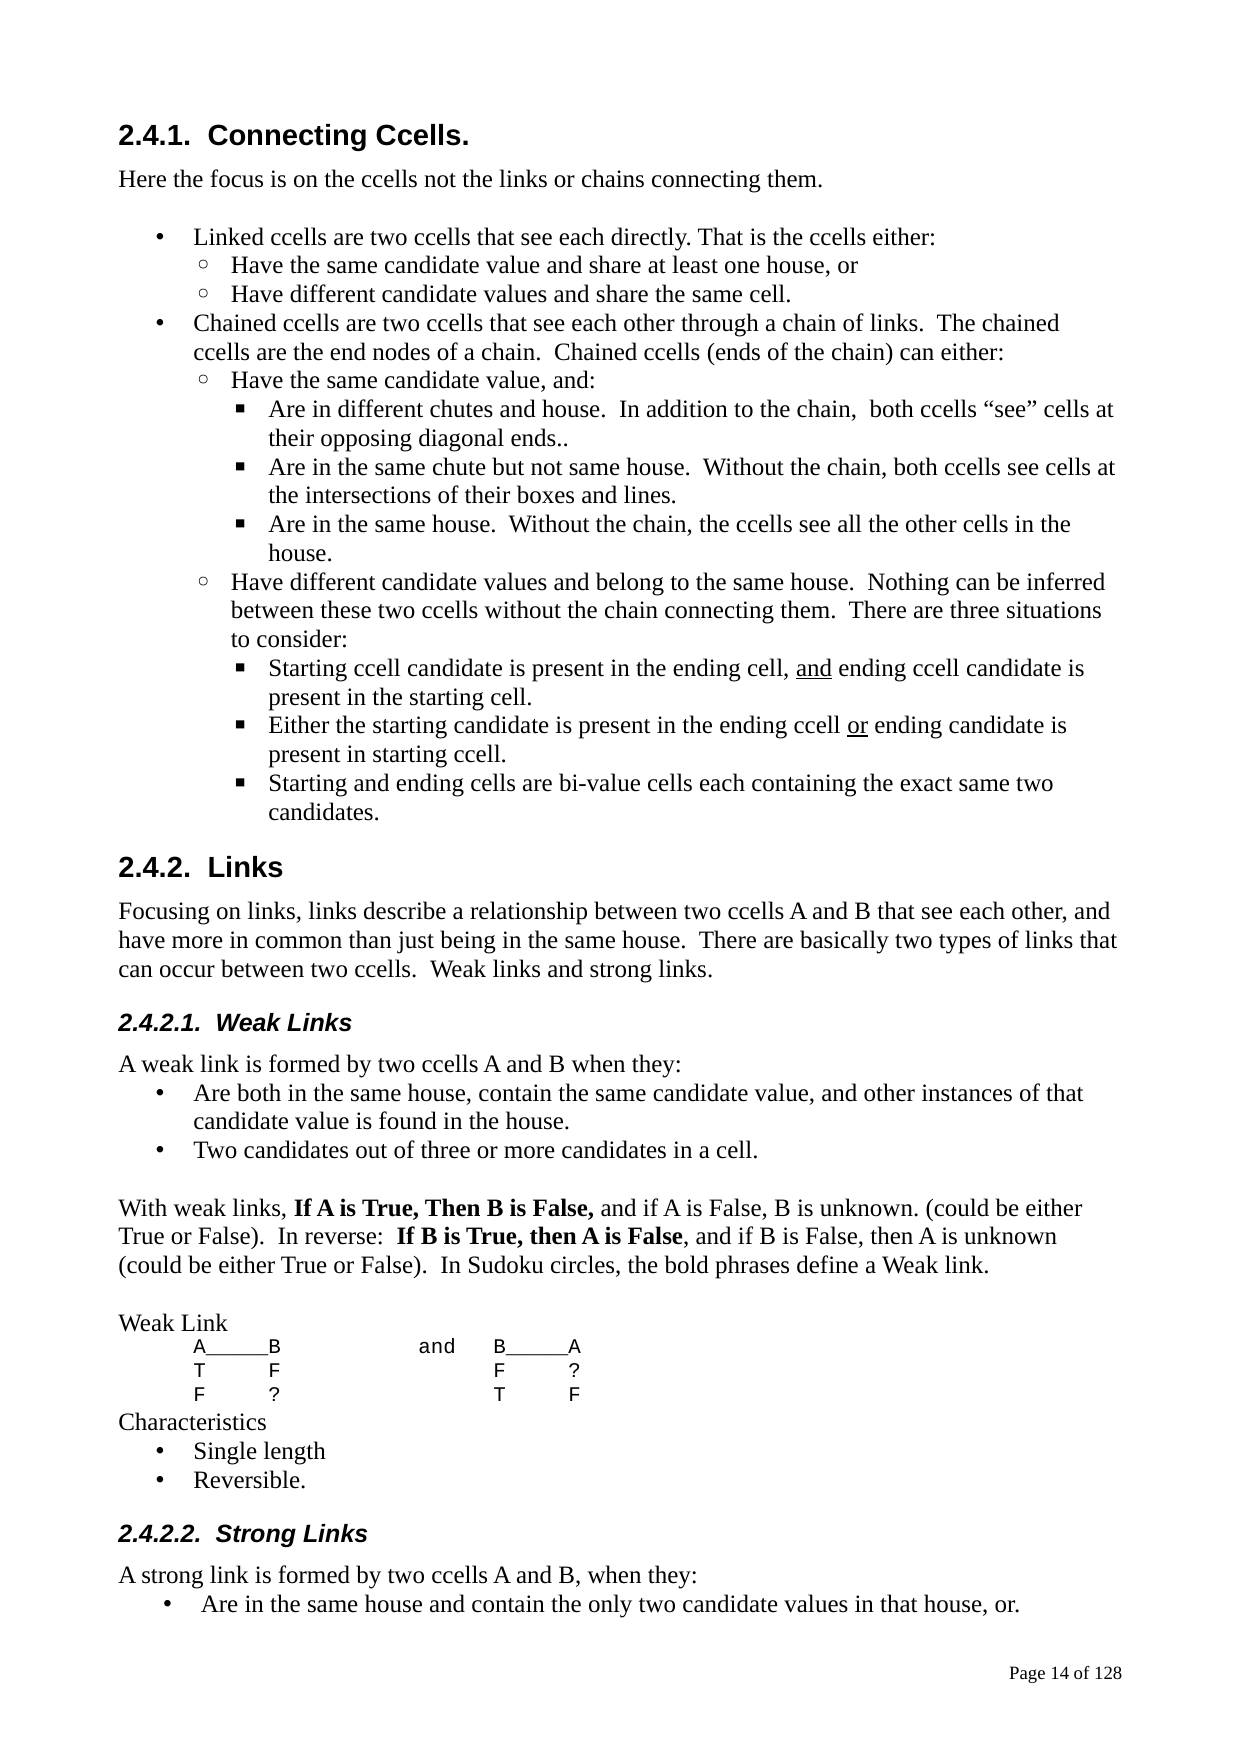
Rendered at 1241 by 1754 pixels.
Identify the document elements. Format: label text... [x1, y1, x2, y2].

text Characteristics [118, 1407, 1122, 1436]
list Chained ccells are two ccells that see each other through a chain of links. The chained ccells are the end nodes of a chain. Chained ccells (ends of the chain) can either: [156, 308, 1122, 365]
text F ? T F [118, 1384, 1122, 1407]
list Single length [156, 1436, 1122, 1465]
list Either the starting candidate is present in the ending ccell or ending candidate is present in starting ccell. [231, 710, 1122, 768]
list Two candidates out of three or more candidates in a cell. [156, 1135, 1122, 1164]
list Starting and ending cells are bi-value cells each containing the exact same two candidates. [231, 768, 1122, 825]
list Are in different chutes and house. In addition to the chain, both ccells “see” cells at their opposing diagonal ends.. [231, 394, 1122, 452]
subtitle Weak Links [118, 1008, 1122, 1036]
text Weak Link [118, 1308, 1122, 1336]
text Here the focus is on the ccells not the links or chains connecting them. [118, 164, 1122, 193]
list Are in the same house. Without the chain, the ccells see all the other cells in the house. [231, 509, 1122, 567]
text A_____B and B_____A [118, 1336, 1122, 1360]
subtitle Strong Links [118, 1519, 1122, 1547]
text With weak links, If A is True, Then B is False, and if A is False, B is unknown. (could be either True or False). In reverse: If B is True, then A is False, and if B is False, then A is unknown (could be either True or False). In Sudoku circles, the bold phrases define a Weak link. [118, 1193, 1122, 1279]
text Focusing on links, links describe a relationship between two ccells A and B that see each other, and have more in common than just being in the same house. There are basically two types of links that can occur between two ccells. Weak links and strong links. [118, 896, 1122, 983]
text A strong link is formed by two ccells A and B, when they: [118, 1560, 1122, 1589]
text A weak link is formed by two ccells A and B when they: [118, 1049, 1122, 1078]
text T F F ? [118, 1360, 1122, 1384]
list Have the same candidate value, and: [193, 365, 1122, 394]
list Linked ccells are two ccells that see each directly. That is the ccells either: [156, 222, 1122, 250]
subtitle Links [118, 850, 1122, 884]
list Starting ccell candidate is present in the ending cell, and ending ccell candidate is present in the starting cell. [231, 653, 1122, 710]
list Reversible. [156, 1465, 1122, 1494]
list Are in the same house and contain the only two candidate values in that house, or. [163, 1589, 1122, 1617]
list Are in the same chute but not same house. Without the chain, both ccells see cells at the intersections of their boxes and lines. [231, 452, 1122, 509]
list Have the same candidate value and share at least one house, or [193, 250, 1122, 279]
list Are both in the same house, contain the same candidate value, and other instances of that candidate value is found in the house. [156, 1078, 1122, 1135]
subtitle Connecting Ccells. [118, 118, 1122, 152]
list Have different candidate values and share the same cell. [193, 279, 1122, 308]
list Have different candidate values and belong to the same house. Nothing can be inferred between these two ccells without the chain connecting them. There are three situations to consider: [193, 567, 1122, 653]
